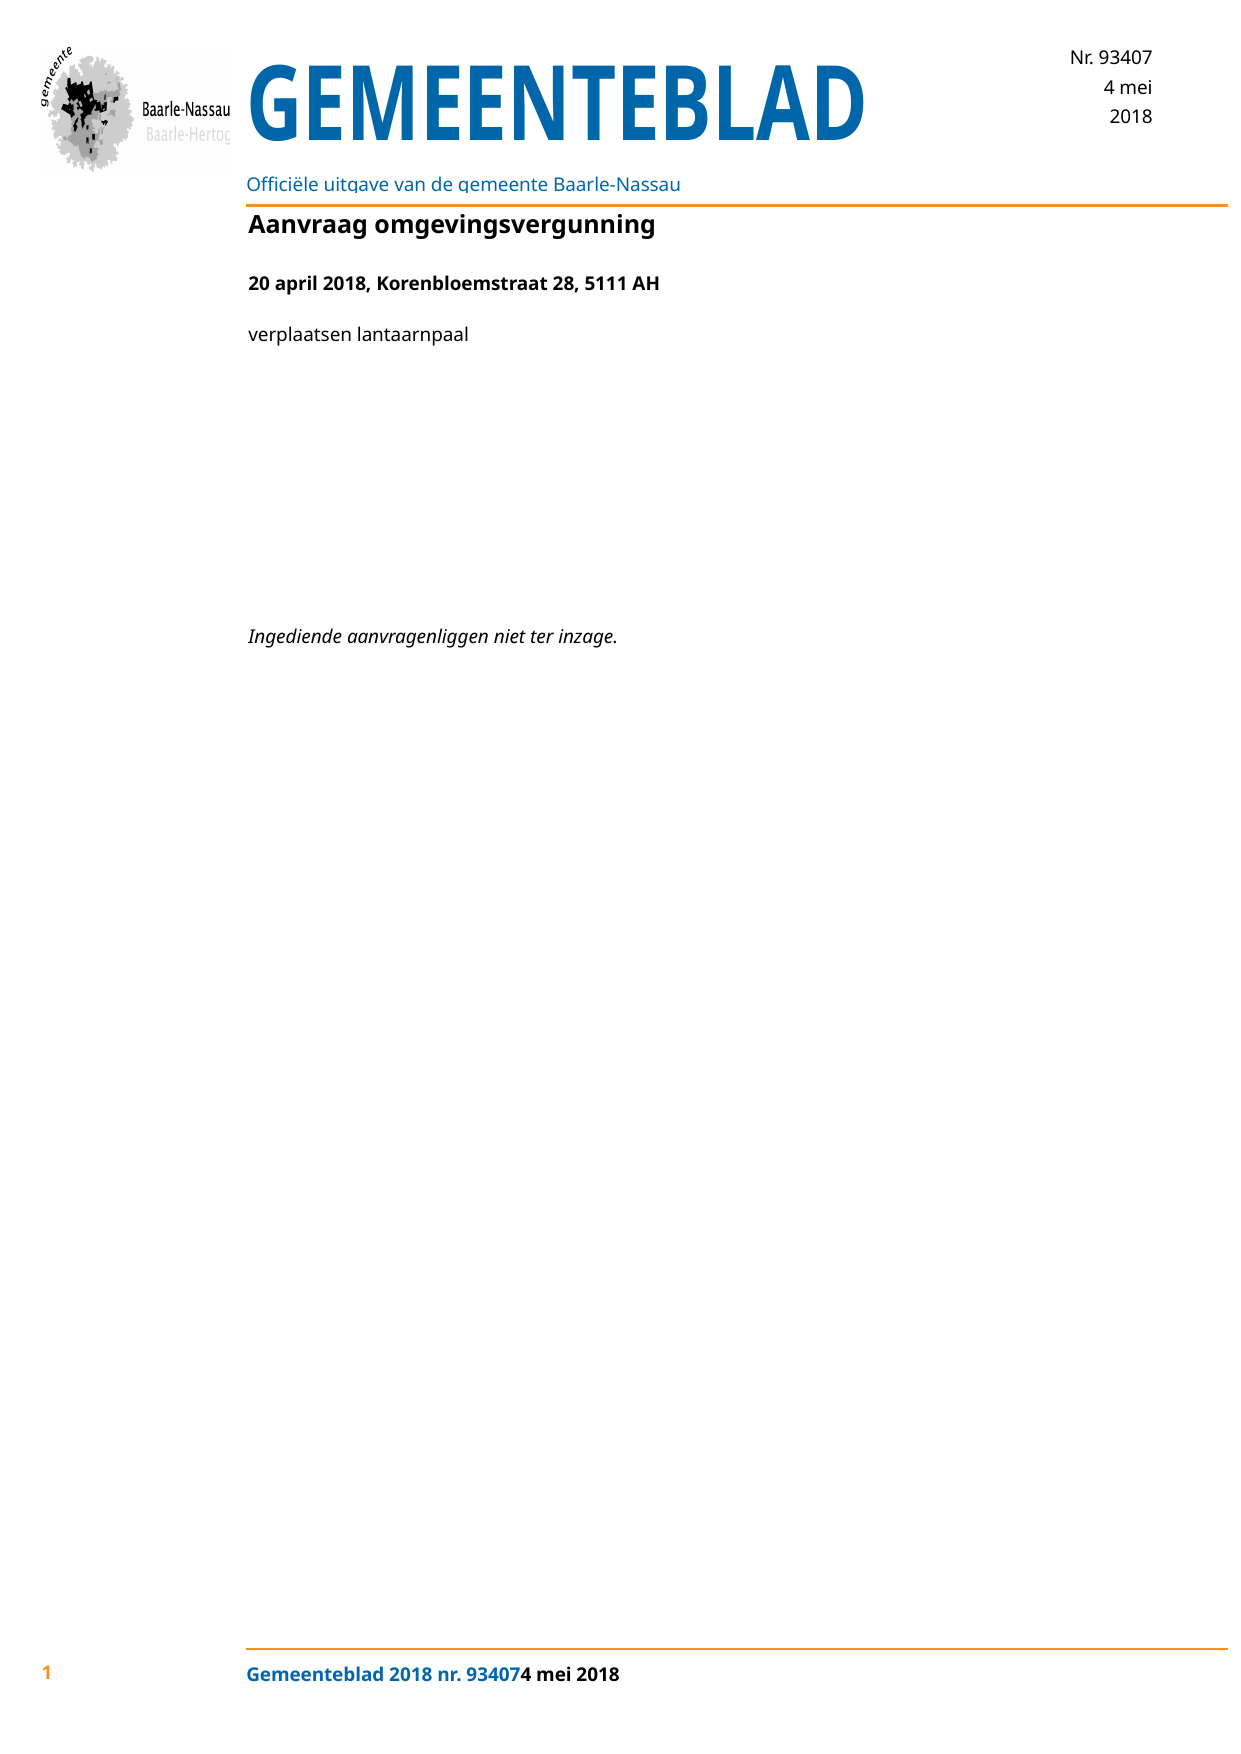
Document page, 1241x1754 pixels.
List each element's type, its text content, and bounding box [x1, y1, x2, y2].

text verplaatsen lantaarnpaal [248, 321, 1152, 346]
picture [41, 47, 231, 172]
text Aanvraag omgevingsvergunning [248, 207, 1152, 241]
text 20 april 2018, Korenbloemstraat 28, 5111 AH [248, 270, 1152, 296]
text Ingediende aanvragenliggen niet ter inzage. [248, 623, 1152, 649]
